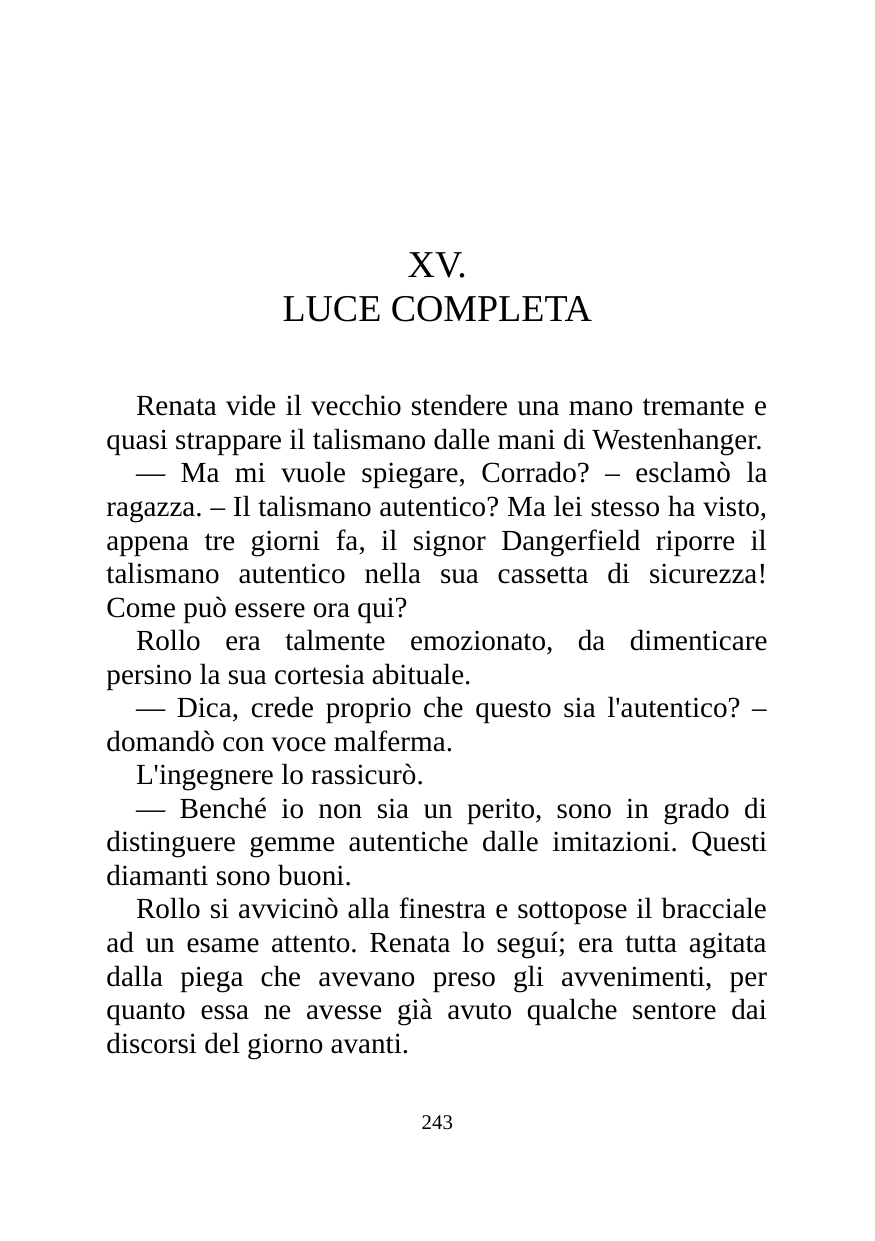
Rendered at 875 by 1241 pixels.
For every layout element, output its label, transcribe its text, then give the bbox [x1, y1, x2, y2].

text — Ma mi vuole spiegare, Corrado? – esclamò la ragazza. – Il talismano autentico? Ma lei stesso ha visto, appena tre giorni fa, il signor Dangerfield riporre il talismano autentico nella sua cassetta di sicurezza! Come può essere ora qui? [106, 456, 768, 623]
text — Benché io non sia un perito, sono in grado di distinguere gemme autentiche dalle imitazioni. Questi diamanti sono buoni. [106, 791, 768, 892]
text L'ingegnere lo rassicurò. [106, 757, 768, 791]
text — Dica, crede proprio che questo sia l'autentico? – domandò con voce malferma. [106, 690, 768, 757]
subtitle XV. LUCE COMPLETA [106, 242, 768, 329]
text Rollo si avvicinò alla finestra e sottopose il bracciale ad un esame attento. Renata lo seguí; era tutta agitata dalla piega che avevano preso gli avvenimenti, per quanto essa ne avesse già avuto qualche sentore dai discorsi del giorno avanti. [106, 892, 768, 1059]
text Renata vide il vecchio stendere una mano tremante e quasi strappare il talismano dalle mani di Westenhanger. [106, 388, 768, 456]
text Rollo era talmente emozionato, da dimenticare persino la sua cortesia abituale. [106, 623, 768, 690]
